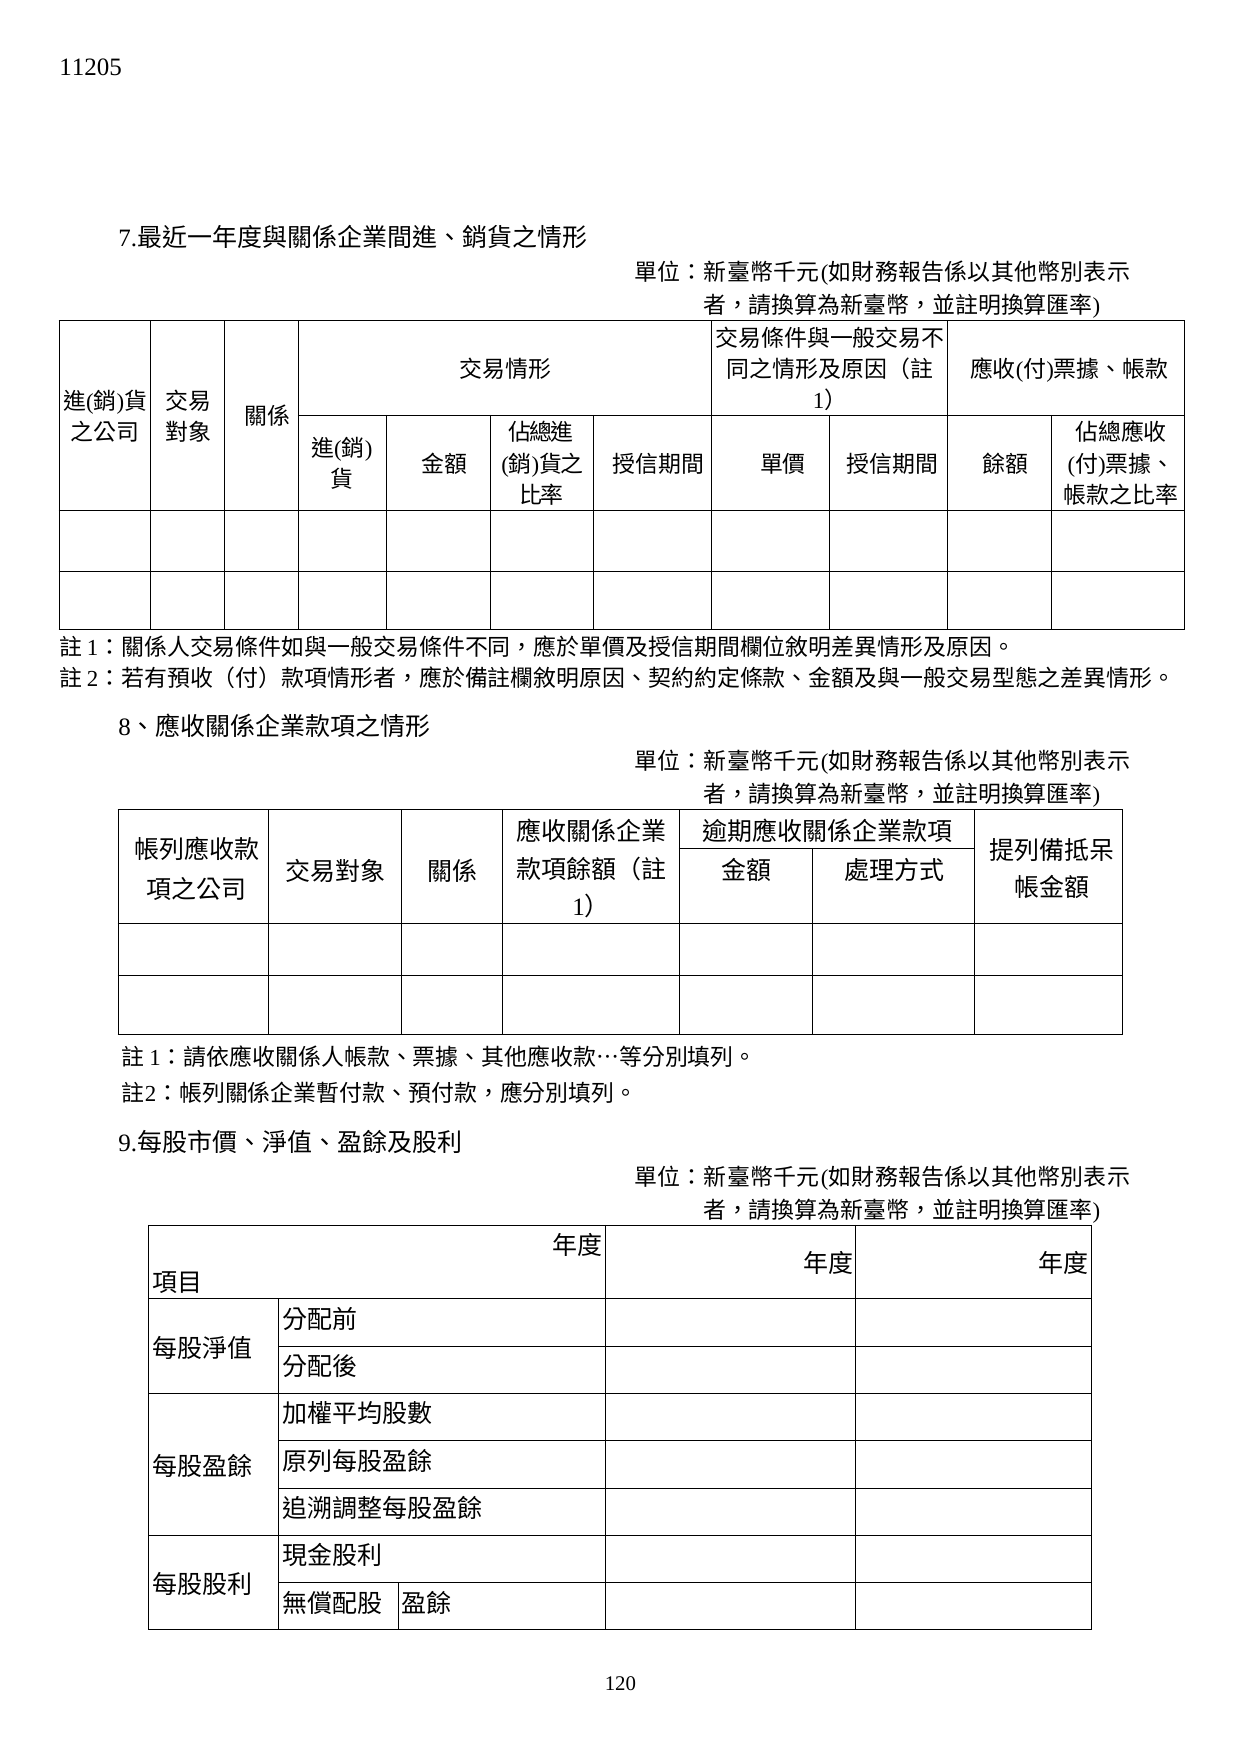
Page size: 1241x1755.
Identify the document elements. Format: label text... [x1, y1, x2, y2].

table_cell [813, 924, 974, 975]
text 註1：關係人交易條件如與一般交易條件不同，應於單價及授信期間欄位敘明差異情形及原因。 [59, 630, 1181, 662]
table_cell [606, 1299, 855, 1346]
table_cell [606, 1394, 855, 1440]
table_cell [151, 572, 224, 629]
table_cell 進(銷)貨 [299, 416, 386, 509]
table_cell 金額 [680, 849, 812, 923]
table_cell 原列每股盈餘 [279, 1441, 605, 1487]
table_cell 每股股利 [149, 1536, 278, 1629]
table_header 年度 項目 [149, 1226, 605, 1298]
table_cell [299, 572, 386, 629]
table_cell [830, 572, 947, 629]
text 註1：請依應收關係人帳款、票據、其他應收款…等分別填列。 [122, 1034, 1181, 1072]
table_cell [856, 1536, 1091, 1582]
table_cell [856, 1441, 1091, 1487]
table_cell 現金股利 [279, 1536, 605, 1582]
table_header 交易對象 [151, 321, 224, 509]
table_cell [225, 511, 298, 571]
table_header 交易條件與一般交易不同之情形及原因（註1） [712, 321, 947, 415]
table_cell [503, 976, 679, 1033]
table_cell [856, 1394, 1091, 1440]
table_cell [948, 511, 1051, 571]
table_cell [491, 572, 593, 629]
table_header 關係 [225, 321, 298, 509]
text 註2：若有預收（付）款項情形者，應於備註欄敘明原因、契約約定條款、金額及與一般交易型態之差異情形。 [59, 662, 1181, 693]
table_cell [606, 1583, 855, 1629]
table_header 年度 [856, 1226, 1091, 1298]
table_cell 分配前 [279, 1299, 605, 1346]
table_cell [830, 511, 947, 571]
text 7.最近一年度與關係企業間進、銷貨之情形 [118, 216, 1181, 253]
table_cell [680, 924, 812, 975]
table_cell 授信期間 [830, 416, 947, 509]
table_header 應收關係企業 款項餘額（註1） [503, 810, 679, 923]
table_cell 每股淨值 [149, 1299, 278, 1393]
table_header 應收(付)票據、帳款 [948, 321, 1184, 415]
text 8、應收關係企業款項之情形 [118, 705, 1181, 743]
text 註2：帳列關係企業暫付款、預付款，應分別填列。 [122, 1072, 1181, 1108]
table_header 進(銷)貨之公司 [60, 321, 150, 509]
table_cell [225, 572, 298, 629]
table_cell [402, 924, 502, 975]
table_cell [606, 1489, 855, 1535]
table_cell [948, 572, 1051, 629]
table_cell [387, 572, 490, 629]
table_cell [1052, 511, 1184, 571]
table_cell 加權平均股數 [279, 1394, 605, 1440]
table_cell [119, 924, 268, 975]
table_header 提列備抵呆帳金額 [975, 810, 1122, 923]
table_cell [269, 924, 401, 975]
table_cell 分配後 [279, 1347, 605, 1393]
table_cell [856, 1583, 1091, 1629]
table_cell [1052, 572, 1184, 629]
table_header 關係 [402, 810, 502, 923]
table_cell [856, 1489, 1091, 1535]
table_cell [491, 511, 593, 571]
table_cell 追溯調整每股盈餘 [279, 1489, 605, 1535]
table_cell [856, 1347, 1091, 1393]
table_cell 單價 [712, 416, 829, 509]
table_cell [606, 1347, 855, 1393]
table_header 交易對象 [269, 810, 401, 923]
table_cell [60, 511, 150, 571]
table_cell 金額 [387, 416, 490, 509]
table_cell [680, 976, 812, 1033]
table_cell [594, 511, 711, 571]
text 單位：新臺幣千元(如財務報告係以其他幣別表示者，請換算為新臺幣，並註明換算匯率) [634, 743, 1131, 809]
table_cell [151, 511, 224, 571]
text 單位：新臺幣千元(如財務報告係以其他幣別表示者，請換算為新臺幣，並註明換算匯率) [634, 253, 1131, 320]
table_cell 佔總進(銷)貨之比率 [491, 416, 593, 509]
table_cell [712, 572, 829, 629]
table_cell [503, 924, 679, 975]
table_cell [606, 1441, 855, 1487]
table_cell [856, 1299, 1091, 1346]
table_cell [975, 924, 1122, 975]
table_cell [60, 572, 150, 629]
text 9.每股市價、淨值、盈餘及股利 [118, 1121, 1181, 1158]
table_header 逾期應收關係企業款項 [680, 810, 974, 848]
table_cell 授信期間 [594, 416, 711, 509]
table_cell [387, 511, 490, 571]
table_cell [606, 1536, 855, 1582]
table_header 年度 [606, 1226, 855, 1298]
table_cell [594, 572, 711, 629]
table_cell [402, 976, 502, 1033]
table_cell [712, 511, 829, 571]
table_header 交易情形 [299, 321, 711, 415]
table_header 帳列應收款項之公司 [119, 810, 268, 923]
table_cell 每股盈餘 [149, 1394, 278, 1535]
table_cell [269, 976, 401, 1033]
table_cell 盈餘 [399, 1583, 605, 1629]
table_cell 餘額 [948, 416, 1051, 509]
table_cell 佔總應收(付)票據、帳款之比率 [1052, 416, 1184, 509]
table_cell [813, 976, 974, 1033]
table_cell [119, 976, 268, 1033]
table_cell 無償配股 [279, 1583, 398, 1629]
text 單位：新臺幣千元(如財務報告係以其他幣別表示者，請換算為新臺幣，並註明換算匯率) [634, 1158, 1131, 1225]
table_cell 處理方式 [813, 849, 974, 923]
table_cell [975, 976, 1122, 1033]
table_cell [299, 511, 386, 571]
